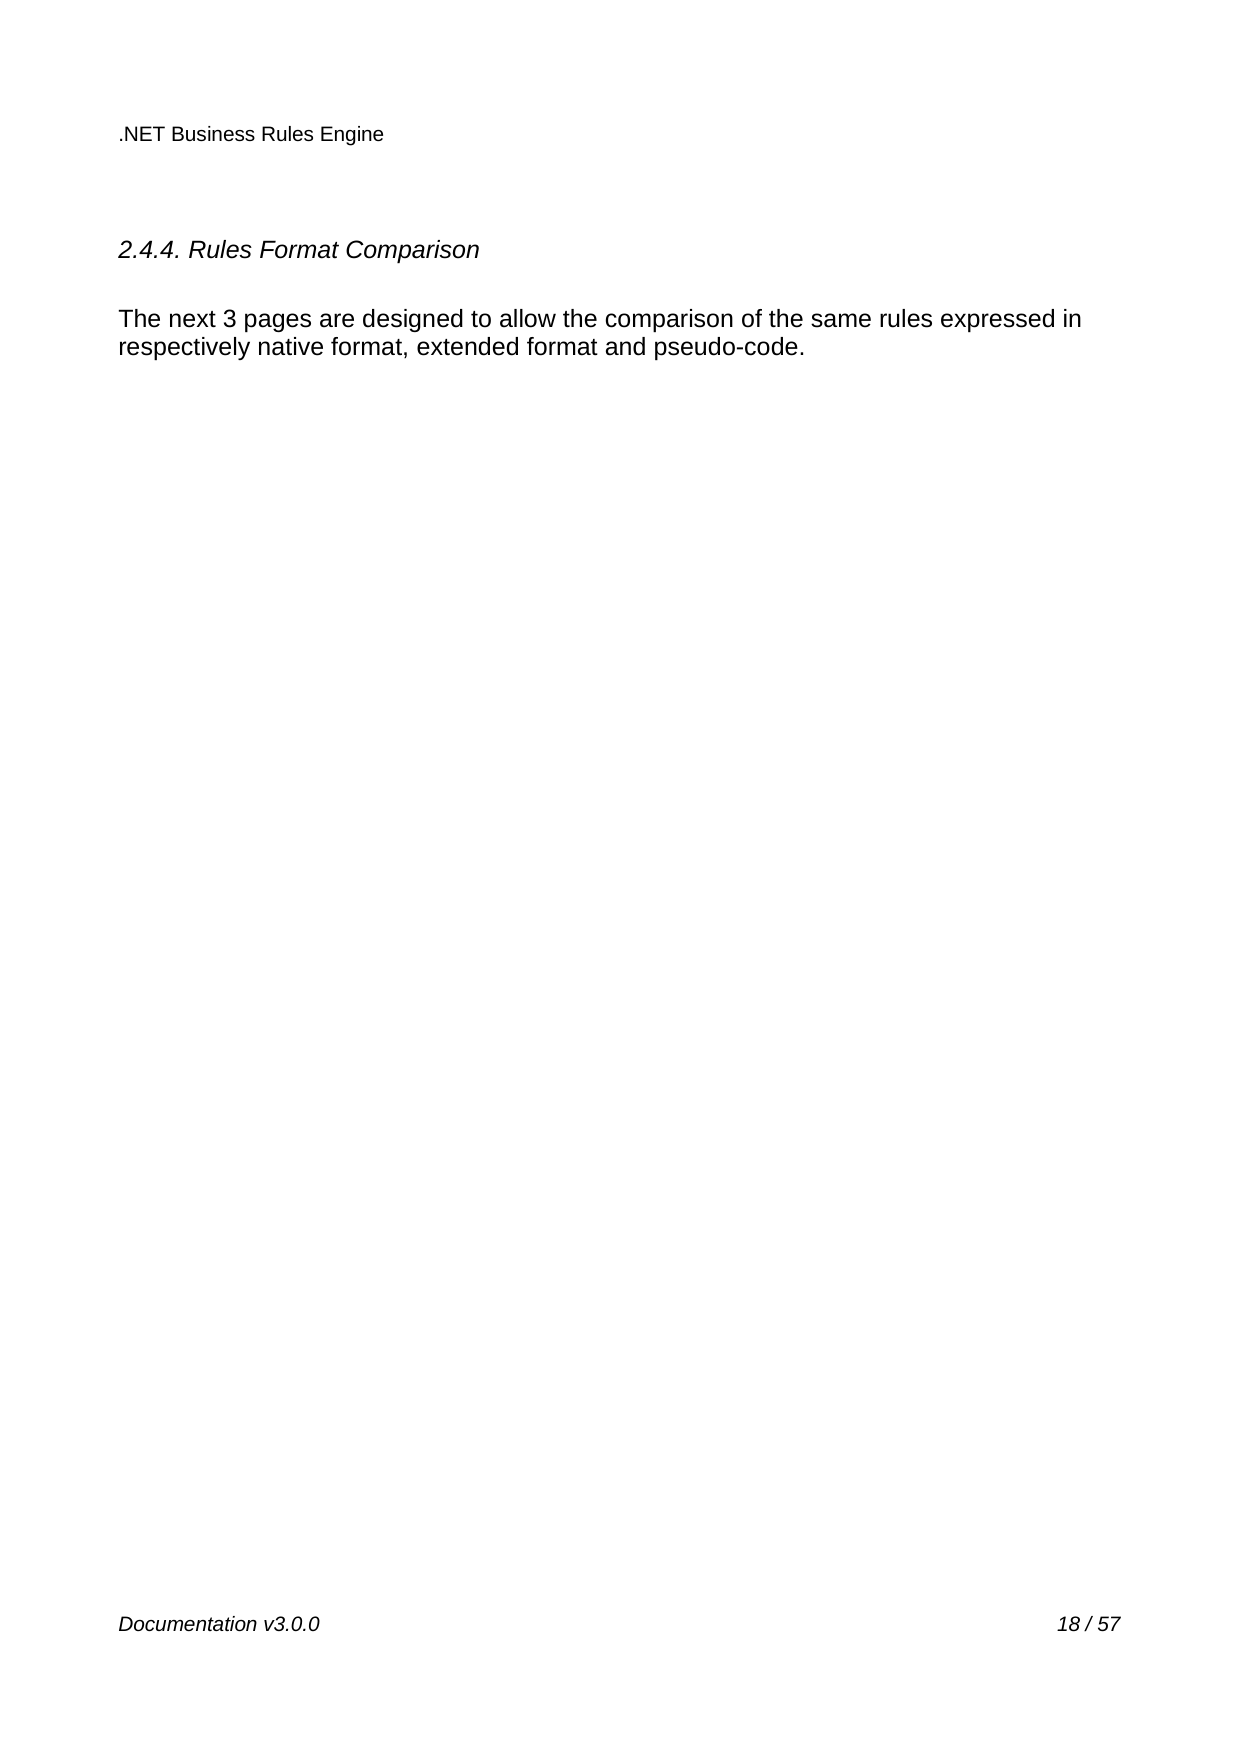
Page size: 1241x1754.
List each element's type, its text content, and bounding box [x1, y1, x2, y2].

text The next 3 pages are designed to allow the comparison of the same rules expressed in respectively native format, extended format and pseudo-code. [118, 304, 1124, 360]
subtitle Rules Format Comparison [118, 236, 1124, 264]
